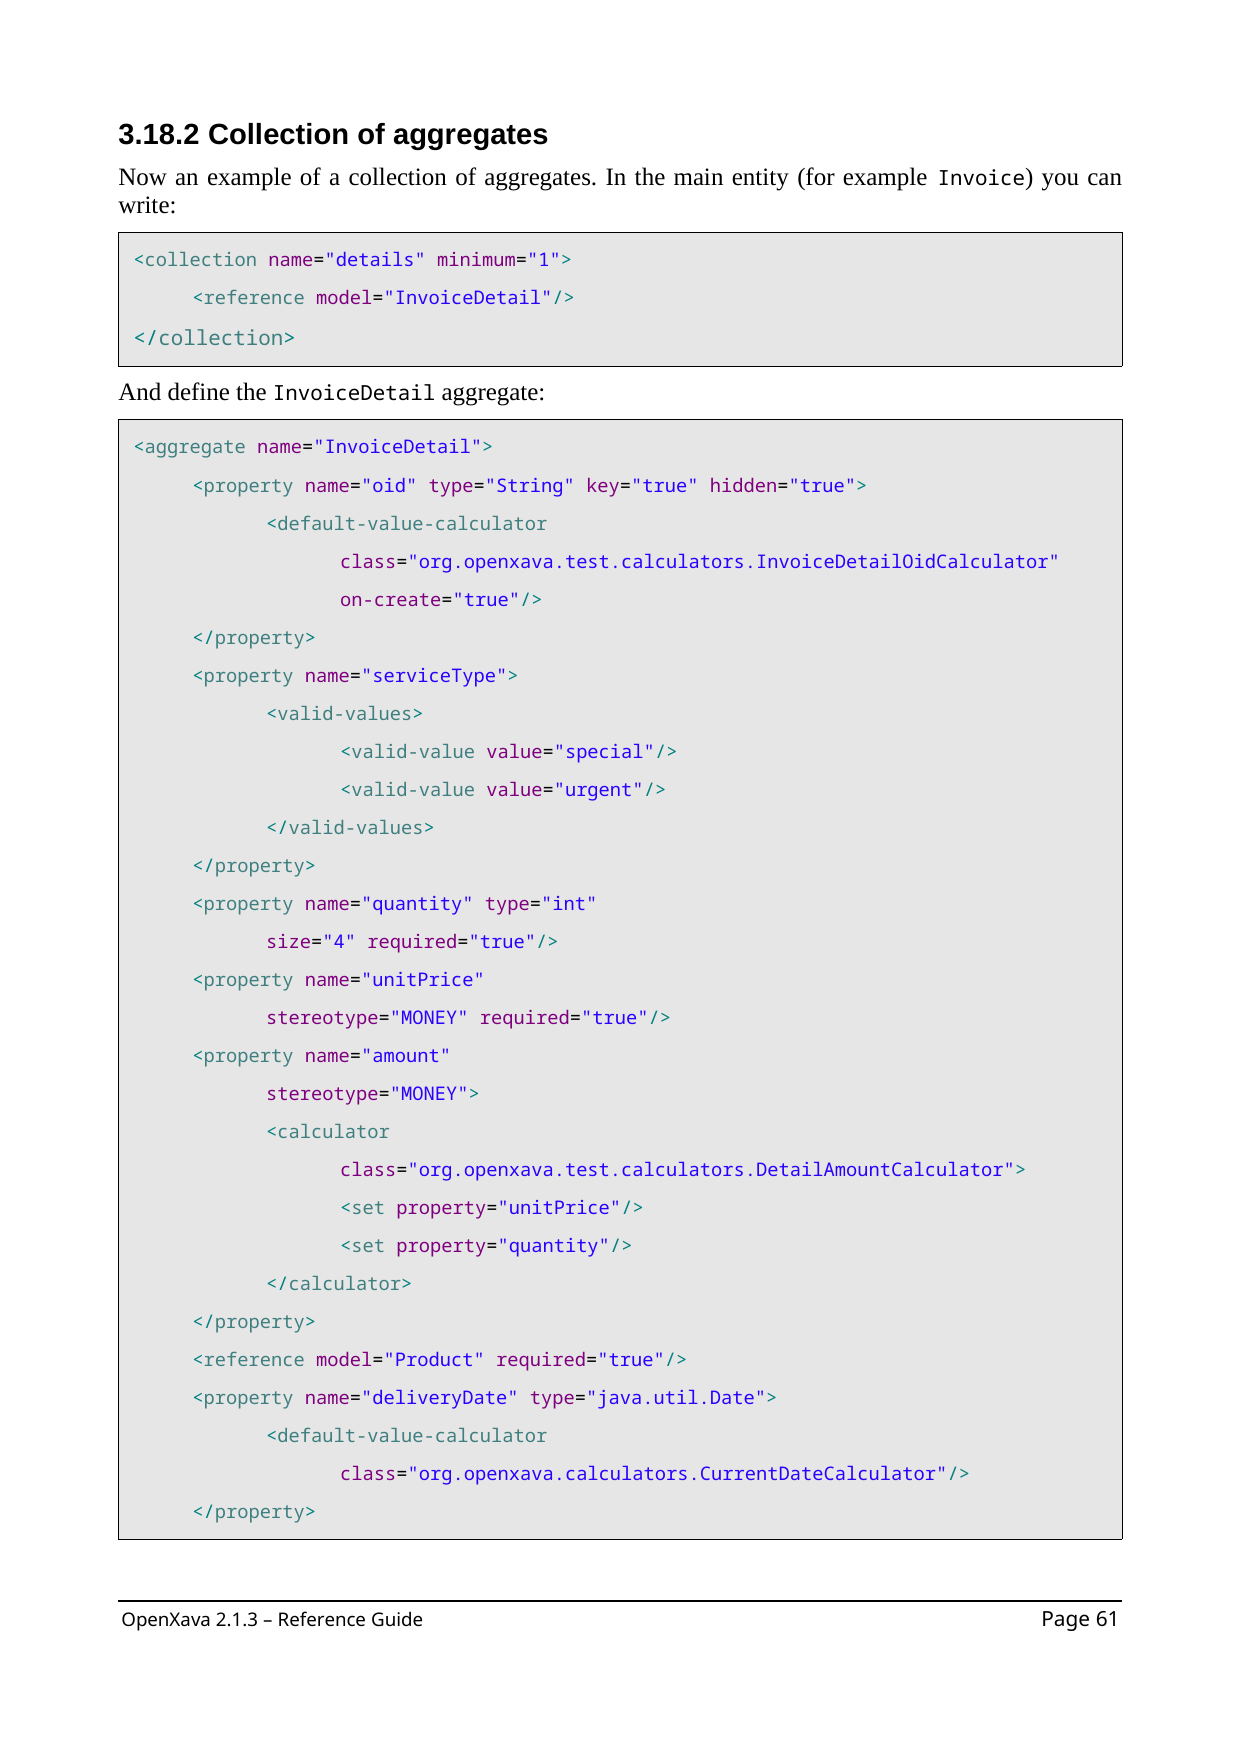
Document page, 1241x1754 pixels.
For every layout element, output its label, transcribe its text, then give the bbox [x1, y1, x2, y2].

text class="org.openxava.test.calculators.DetailAmountCalculator"> [119, 1141, 1122, 1179]
text <valid-value value="urgent"/> [119, 761, 1122, 799]
text <aggregate name="InvoiceDetail"> [119, 420, 1122, 457]
text <collection name="details" minimum="1"> [119, 233, 1122, 270]
text <reference model="InvoiceDetail"/> [119, 270, 1122, 308]
text Now an example of a collection of aggregates. In the main entity (for example Invoice) you can write: [118, 163, 1122, 219]
text </property> [119, 1484, 1122, 1539]
text <set property="unitPrice"/> [119, 1179, 1122, 1217]
text <property name="serviceType"> [119, 647, 1122, 685]
text <calculator [119, 1103, 1122, 1141]
text <property name="quantity" type="int" [119, 875, 1122, 913]
text <default-value-calculator [119, 1408, 1122, 1446]
text on-create="true"/> [119, 571, 1122, 609]
text <valid-value value="special"/> [119, 723, 1122, 761]
text </property> [119, 837, 1122, 875]
text <reference model="Product" required="true"/> [119, 1332, 1122, 1369]
text </calculator> [119, 1256, 1122, 1293]
text stereotype="MONEY" required="true"/> [119, 989, 1122, 1027]
text </valid-values> [119, 799, 1122, 837]
text </property> [119, 1293, 1122, 1332]
text <property name="oid" type="String" key="true" hidden="true"> [119, 457, 1122, 495]
text class="org.openxava.calculators.CurrentDateCalculator"/> [119, 1446, 1122, 1484]
text <property name="amount" [119, 1027, 1122, 1065]
text stereotype="MONEY"> [119, 1065, 1122, 1103]
text <default-value-calculator [119, 495, 1122, 533]
text <valid-values> [119, 685, 1122, 723]
text <property name="deliveryDate" type="java.util.Date"> [119, 1369, 1122, 1408]
text </collection> [119, 308, 1122, 366]
text <set property="quantity"/> [119, 1217, 1122, 1256]
text <property name="unitPrice" [119, 951, 1122, 989]
text And define the InvoiceDetail aggregate: [118, 378, 1122, 407]
text class="org.openxava.test.calculators.InvoiceDetailOidCalculator" [119, 533, 1122, 571]
text size="4" required="true"/> [119, 913, 1122, 951]
subtitle Collection of aggregates [118, 118, 1122, 151]
text </property> [119, 609, 1122, 647]
